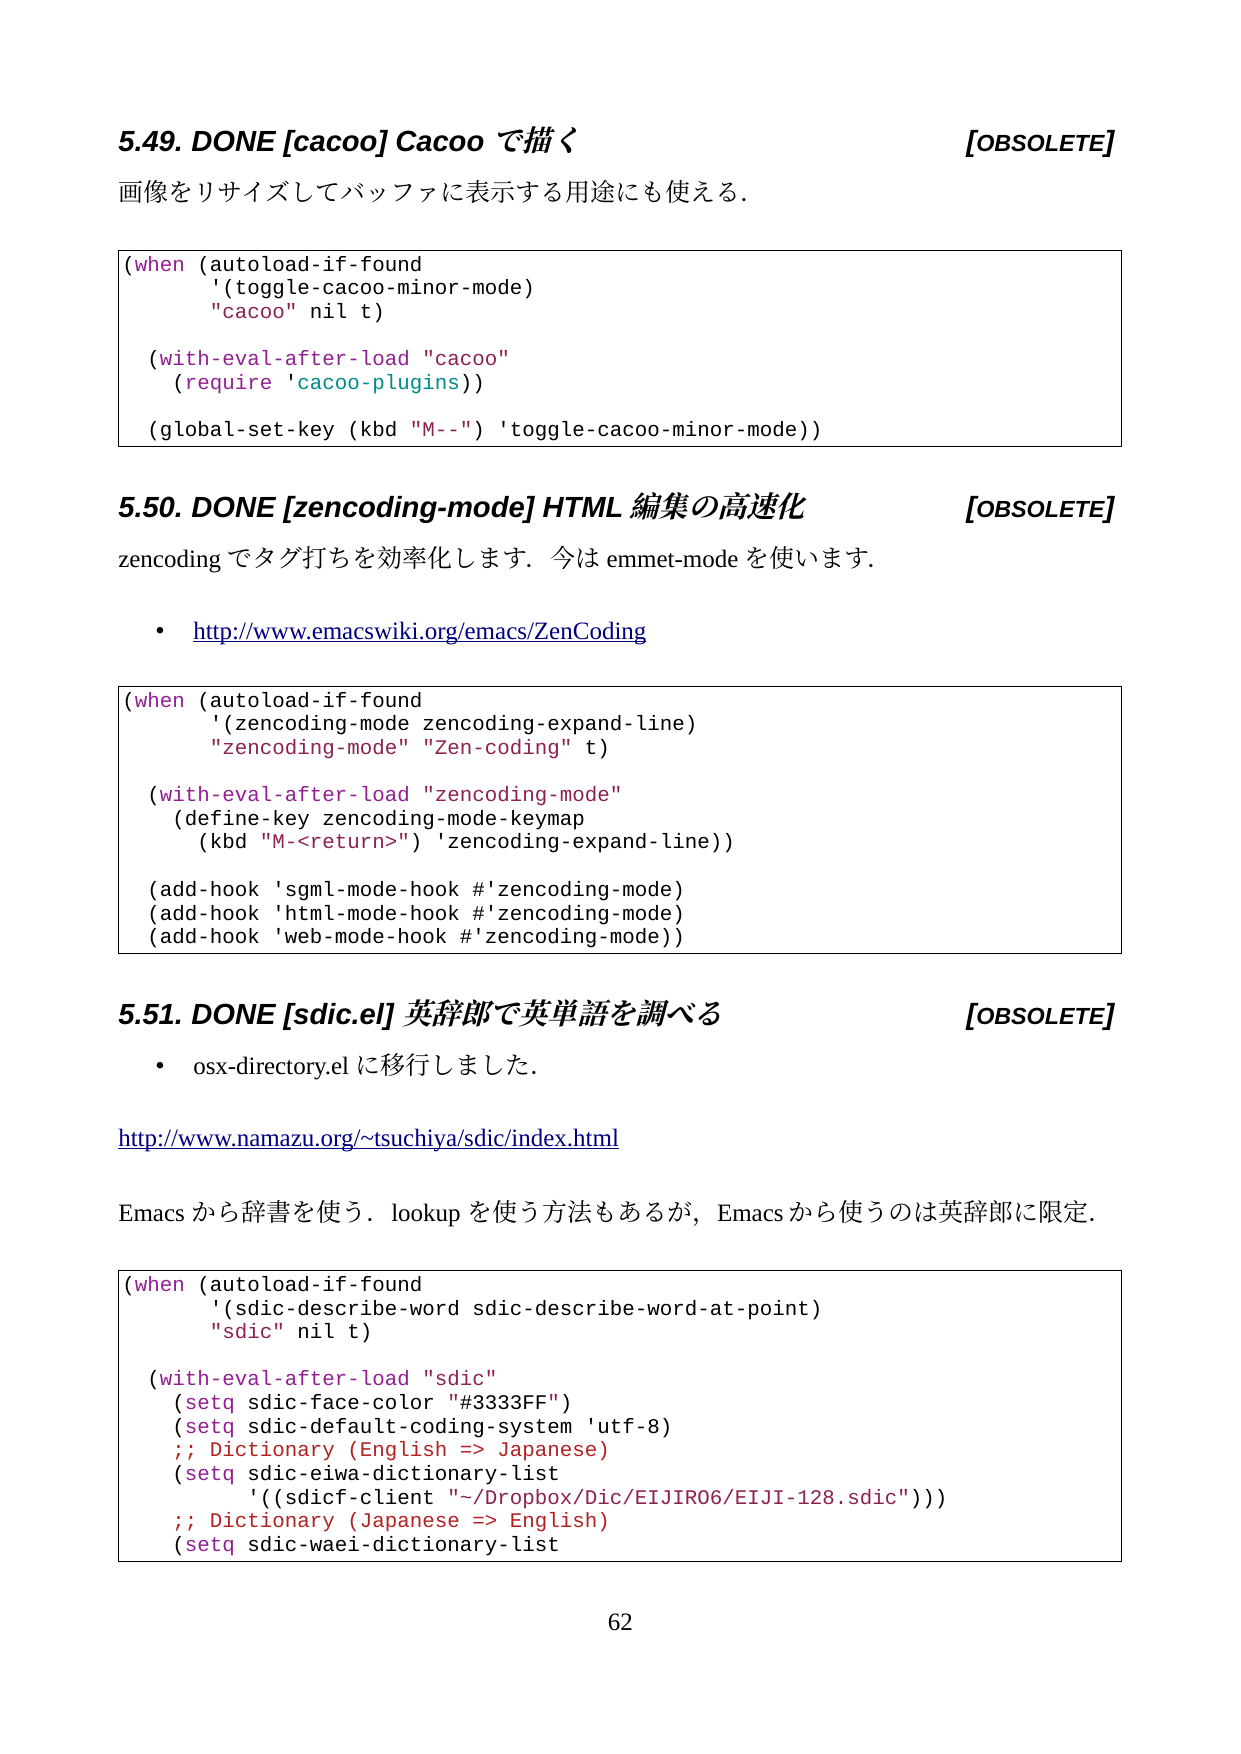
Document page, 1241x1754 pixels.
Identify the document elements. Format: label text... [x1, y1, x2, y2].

text ;; Dictionary (English => Japanese) [119, 1435, 1121, 1459]
text ;; Dictionary (Japanese => English) [119, 1506, 1121, 1530]
text (add-hook 'html-mode-hook #'zencoding-mode) [119, 898, 1121, 922]
text (setq sdic-face-color "#3333FF") [119, 1388, 1121, 1412]
text http://www.namazu.org/~tsuchiya/sdic/index.html [118, 1123, 1122, 1180]
text '(zencoding-mode zencoding-expand-line) [119, 709, 1121, 733]
text '(sdic-describe-word sdic-describe-word-at-point) [119, 1293, 1121, 1317]
text '((sdicf-client "~/Dropbox/Dic/EIJIRO6/EIJI-128.sdic"))) [119, 1483, 1121, 1506]
list http://www.emacswiki.org/emacs/ZenCoding [156, 616, 1122, 673]
text zencoding でタグ打ちを効率化します．今は emmet-mode を使います． [118, 538, 1122, 603]
text (add-hook 'sgml-mode-hook #'zencoding-mode) [119, 875, 1121, 898]
text "cacoo" nil t) [119, 297, 1121, 321]
text "zencoding-mode" "Zen-coding" t) [119, 733, 1121, 757]
text (setq sdic-eiwa-dictionary-list [119, 1459, 1121, 1483]
text (with-eval-after-load "zencoding-mode" [119, 780, 1121, 804]
text (add-hook 'web-mode-hook #'zencoding-mode)) [119, 922, 1121, 953]
text (global-set-key (kbd "M--") 'toggle-cacoo-minor-mode)) [119, 415, 1121, 446]
text (with-eval-after-load "cacoo" [119, 344, 1121, 368]
subtitle DONE [sdic.el] 英辞郎で英単語を調べる [obsolete] [118, 991, 1122, 1033]
text 画像をリサイズしてバッファに表示する用途にも使える． [118, 172, 1122, 237]
text (require 'cacoo-plugins)) [119, 368, 1121, 392]
text (kbd "M-<return>") 'zencoding-expand-line)) [119, 828, 1121, 851]
list osx-directory.el に移行しました． [156, 1046, 1122, 1110]
text (when (autoload-if-found [119, 687, 1121, 709]
text "sdic" nil t) [119, 1317, 1121, 1341]
subtitle DONE [zencoding-mode] HTML編集の高速化 [obsolete] [118, 484, 1122, 526]
text '(toggle-cacoo-minor-mode) [119, 273, 1121, 297]
text (when (autoload-if-found [119, 251, 1121, 273]
text (setq sdic-waei-dictionary-list [119, 1530, 1121, 1561]
text Emacs から辞書を使う．lookup を使う方法もあるが，Emacsから使うのは英辞郎に限定． [118, 1193, 1122, 1257]
text (define-key zencoding-mode-keymap [119, 804, 1121, 828]
text (with-eval-after-load "sdic" [119, 1364, 1121, 1388]
text (when (autoload-if-found [119, 1271, 1121, 1293]
subtitle DONE [cacoo] Cacoo で描く [obsolete] [118, 118, 1122, 160]
text (setq sdic-default-coding-system 'utf-8) [119, 1412, 1121, 1435]
